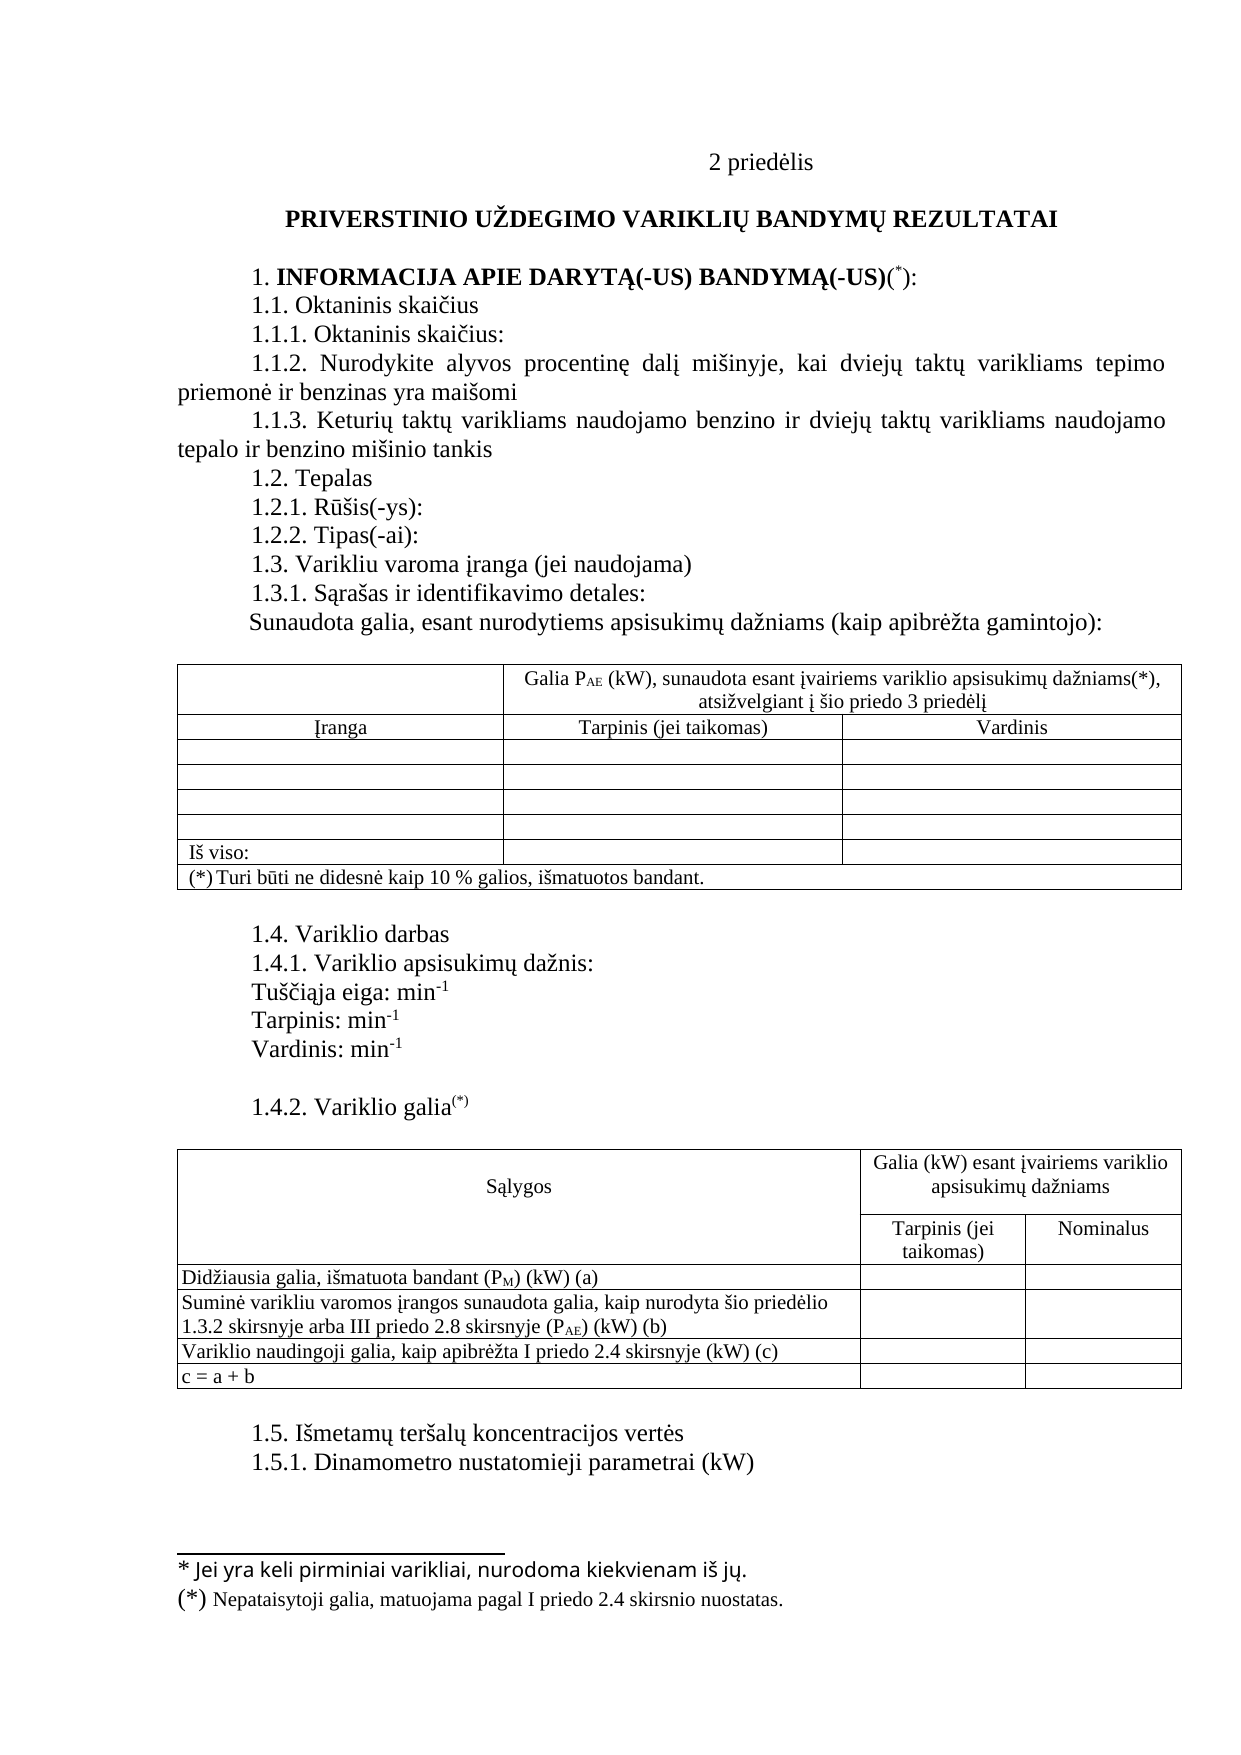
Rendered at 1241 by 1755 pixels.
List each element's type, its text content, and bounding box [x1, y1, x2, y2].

text 1.1. Oktaninis skaičius [177, 291, 1166, 319]
table_header Galia PAE (kW), sunaudota esant įvairiems variklio apsisukimų dažniams(*), atsižvelgiant į šio priedo 3 priedėlį [504, 665, 1181, 713]
table_cell Vardinis [843, 715, 1181, 739]
table_cell [843, 815, 1181, 839]
text Vardinis: min-1 [177, 1034, 1166, 1063]
text 1.5. Išmetamų teršalų koncentracijos vertės [177, 1418, 1166, 1447]
table_header Sąlygos [178, 1150, 860, 1263]
text 1.2.1. Rūšis(-ys): [177, 492, 1166, 521]
text 1.4.1. Variklio apsisukimų dažnis: [177, 948, 1166, 977]
table_cell Variklio naudingoji galia, kaip apibrėžta I priedo 2.4 skirsnyje (kW) (c) [178, 1339, 860, 1363]
table_cell Suminė varikliu varomos įrangos sunaudota galia, kaip nurodyta šio priedėlio 1.3.2 skirsnyje arba III priedo 2.8 skirsnyje (PAE) (kW) (b) [178, 1290, 860, 1338]
table_cell [504, 790, 842, 814]
table_cell Tarpinis (jei taikomas) [504, 715, 842, 739]
table_cell Tarpinis (jei taikomas) [861, 1215, 1025, 1263]
table_cell [861, 1364, 1025, 1388]
table_cell Įranga [178, 715, 503, 739]
table_cell c = a + b [178, 1364, 860, 1388]
table_cell Didžiausia galia, išmatuota bandant (PM) (kW) (a) [178, 1265, 860, 1289]
table_cell [1026, 1339, 1181, 1363]
table_cell [178, 765, 503, 789]
text PRIVERSTINIO UŽDEGIMO VARIKLIŲ BANDYMŲ REZULTATAI [177, 204, 1166, 233]
table_cell Iš viso: [178, 840, 503, 864]
text Nepataisytoji galia, matuojama pagal I priedo 2.4 skirsnio nuostatas. [177, 1583, 1166, 1612]
table_cell [843, 840, 1181, 864]
table_cell [843, 790, 1181, 814]
table_header [178, 665, 503, 713]
text 1. INFORMACIJA APIE DARYTĄ(-US) BANDYMĄ(-US)(): [177, 262, 1166, 291]
text 1.4.2. Variklio galia [177, 1092, 1166, 1120]
text 1.5.1. Dinamometro nustatomieji parametrai (kW) [177, 1447, 1166, 1475]
table_cell (*) Turi būti ne didesnė kaip 10 % galios, išmatuotos bandant. [178, 865, 1181, 889]
text 1.1.3. Keturių taktų varikliams naudojamo benzino ir dviejų taktų varikliams naudojamo tepalo ir benzino mišinio tankis [177, 406, 1166, 463]
text Sunaudota galia, esant nurodytiems apsisukimų dažniams (kaip apibrėžta gamintojo): [177, 607, 1166, 636]
text 1.3. Varikliu varoma įranga (jei naudojama) [177, 549, 1166, 578]
text 1.2. Tepalas [177, 463, 1166, 492]
text Tarpinis: min-1 [177, 1005, 1166, 1034]
table_cell [843, 740, 1181, 764]
text 1.3.1. Sąrašas ir identifikavimo detales: [177, 578, 1166, 607]
table_cell [843, 765, 1181, 789]
text 1.4. Variklio darbas [177, 919, 1166, 948]
text 2 priedėlis [177, 147, 1166, 176]
table_cell [178, 740, 503, 764]
text 1.2.2. Tipas(-ai): [177, 521, 1166, 549]
table_cell [504, 740, 842, 764]
table_cell [504, 765, 842, 789]
text Jei yra keli pirminiai varikliai, nurodoma kiekvienam iš jų. [177, 1554, 1166, 1583]
table_cell [1026, 1265, 1181, 1289]
table_cell Nominalus [1026, 1215, 1181, 1263]
table_cell [1026, 1290, 1181, 1338]
table_header Galia (kW) esant įvairiems variklio apsisukimų dažniams [861, 1150, 1181, 1214]
table_cell [178, 815, 503, 839]
table_cell [504, 840, 842, 864]
table_cell [504, 815, 842, 839]
text 1.1.1. Oktaninis skaičius: [177, 319, 1166, 348]
table_cell [1026, 1364, 1181, 1388]
text 1.1.2. Nurodykite alyvos procentinę dalį mišinyje, kai dviejų taktų varikliams tepimo priemonė ir benzinas yra maišomi [177, 348, 1166, 406]
table_cell [861, 1339, 1025, 1363]
text Tuščiąja eiga: min-1 [177, 977, 1166, 1005]
table_cell [178, 790, 503, 814]
table_cell [861, 1265, 1025, 1289]
table_cell [861, 1290, 1025, 1338]
